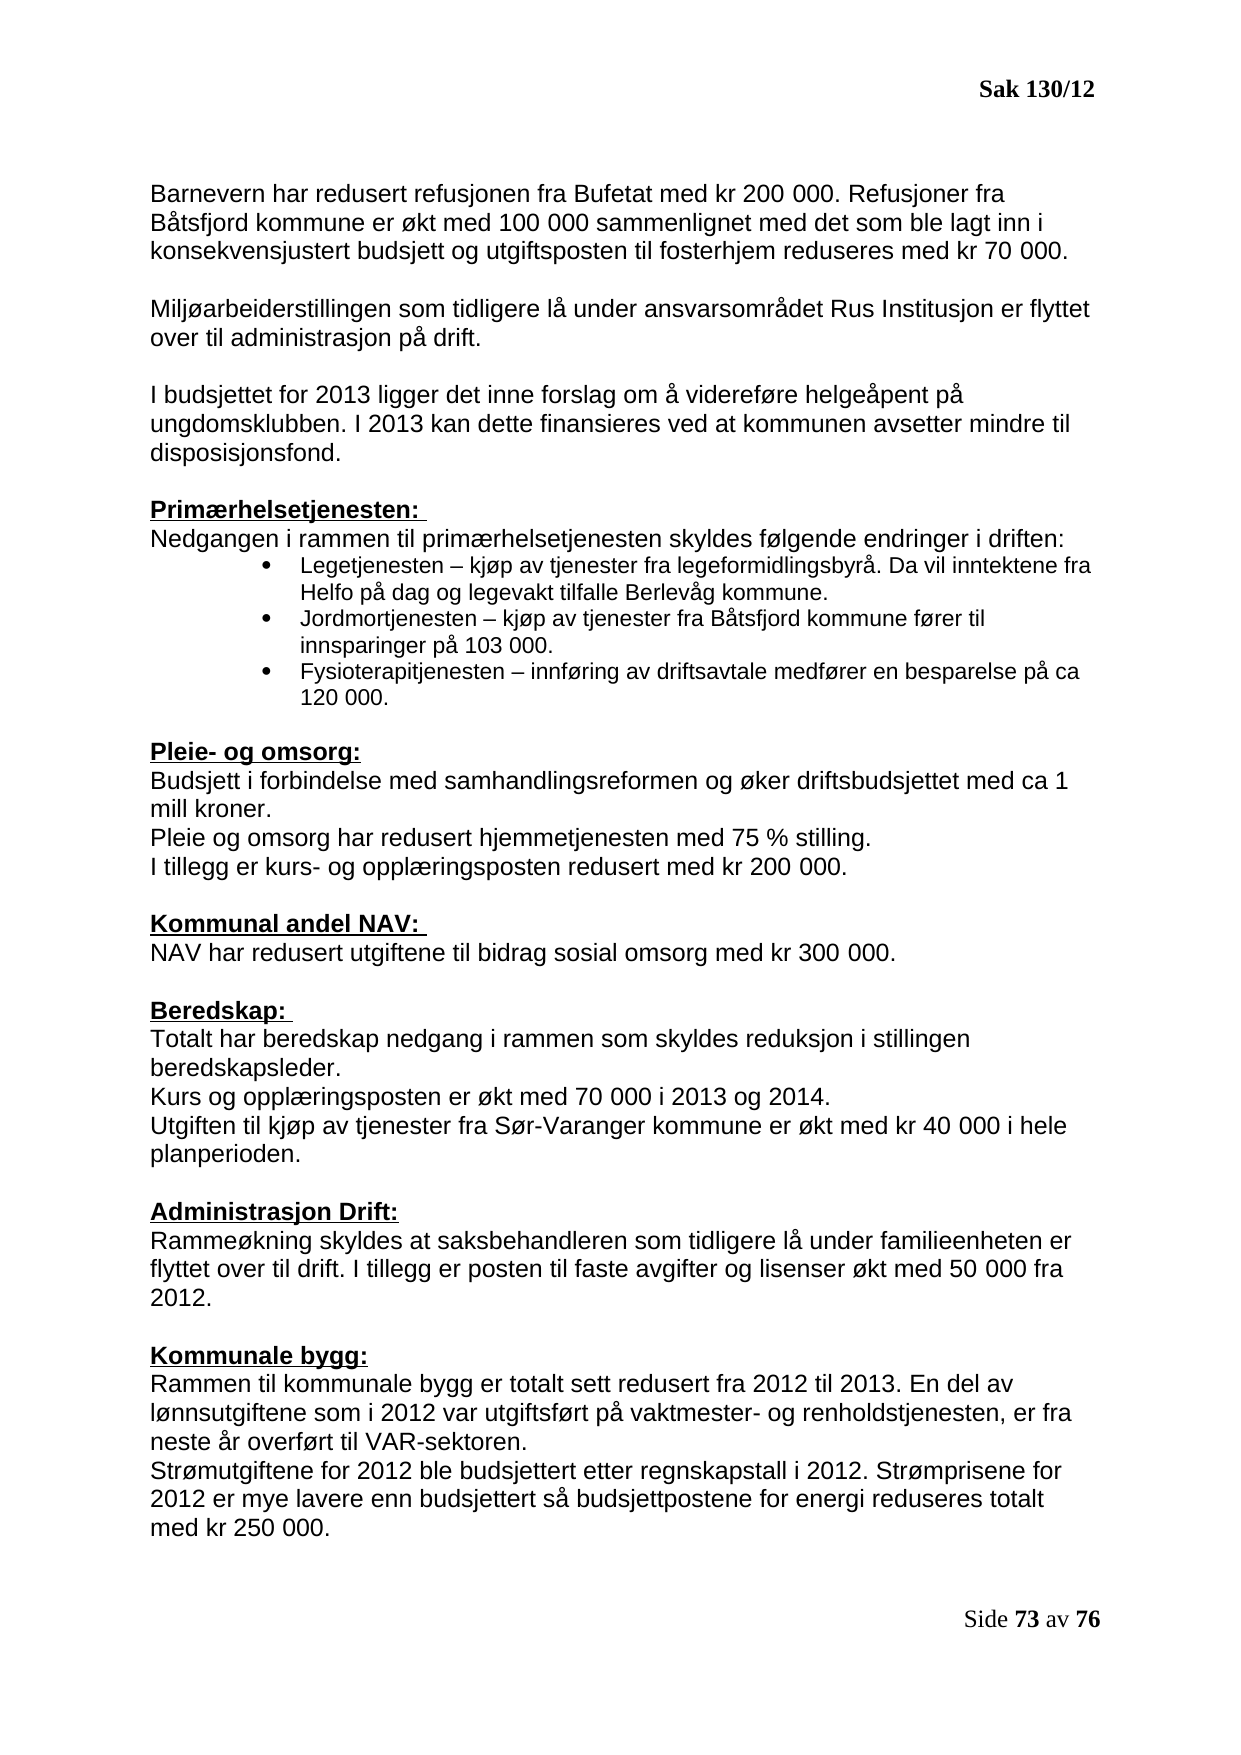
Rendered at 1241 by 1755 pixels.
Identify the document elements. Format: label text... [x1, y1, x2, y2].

text Totalt har beredskap nedgang i rammen som skyldes reduksjon i stillingen beredskapsleder. [150, 1024, 1100, 1082]
text I budsjettet for 2013 ligger det inne forslag om å videreføre helgeåpent på ungdomsklubben. I 2013 kan dette finansieres ved at kommunen avsetter mindre til disposisjonsfond. [150, 380, 1100, 466]
text Kommunale bygg: [150, 1341, 1100, 1369]
text Kurs og opplæringsposten er økt med 70 000 i 2013 og 2014. [150, 1082, 1100, 1111]
text Strømutgiftene for 2012 ble budsjettert etter regnskapstall i 2012. Strømprisene for 2012 er mye lavere enn budsjettert så budsjettpostene for energi reduseres totalt med kr 250 000. [150, 1456, 1100, 1542]
text Rammen til kommunale bygg er totalt sett redusert fra 2012 til 2013. En del av lønnsutgiftene som i 2012 var utgiftsført på vaktmester- og renholdstjenesten, er fra neste år overført til VAR-sektoren. [150, 1369, 1100, 1456]
text Beredskap: [150, 996, 1100, 1024]
text Administrasjon Drift: [150, 1197, 1100, 1226]
text Budsjett i forbindelse med samhandlingsreformen og øker driftsbudsjettet med ca 1 mill kroner. [150, 766, 1100, 823]
text Kommunal andel NAV: [150, 909, 1100, 938]
text Rammeøkning skyldes at saksbehandleren som tidligere lå under familieenheten er flyttet over til drift. I tillegg er posten til faste avgifter og lisenser økt med 50 000 fra 2012. [150, 1226, 1100, 1312]
text Pleie- og omsorg: [150, 737, 1100, 766]
text Nedgangen i rammen til primærhelsetjenesten skyldes følgende endringer i driften: [150, 524, 1100, 552]
list Legetjenesten – kjøp av tjenester fra legeformidlingsbyrå. Da vil inntektene fra Helfo på dag og legevakt tilfalle Berlevåg kommune. [262, 552, 1100, 605]
text Utgiften til kjøp av tjenester fra Sør-Varanger kommune er økt med kr 40 000 i hele planperioden. [150, 1111, 1100, 1168]
list Jordmortjenesten – kjøp av tjenester fra Båtsfjord kommune fører til innsparinger på 103 000. [262, 605, 1100, 658]
text I tillegg er kurs- og opplæringsposten redusert med kr 200 000. [150, 852, 1100, 881]
text NAV har redusert utgiftene til bidrag sosial omsorg med kr 300 000. [150, 938, 1100, 967]
text Pleie og omsorg har redusert hjemmetjenesten med 75 % stilling. [150, 823, 1100, 852]
text Barnevern har redusert refusjonen fra Bufetat med kr 200 000. Refusjoner fra Båtsfjord kommune er økt med 100 000 sammenlignet med det som ble lagt inn i konsekvensjustert budsjett og utgiftsposten til fosterhjem reduseres med kr 70 000. [150, 179, 1100, 265]
list Fysioterapitjenesten – innføring av driftsavtale medfører en besparelse på ca 120 000. [262, 658, 1100, 711]
text Primærhelsetjenesten: [150, 495, 1100, 524]
text Miljøarbeiderstillingen som tidligere lå under ansvarsområdet Rus Institusjon er flyttet over til administrasjon på drift. [150, 294, 1100, 351]
